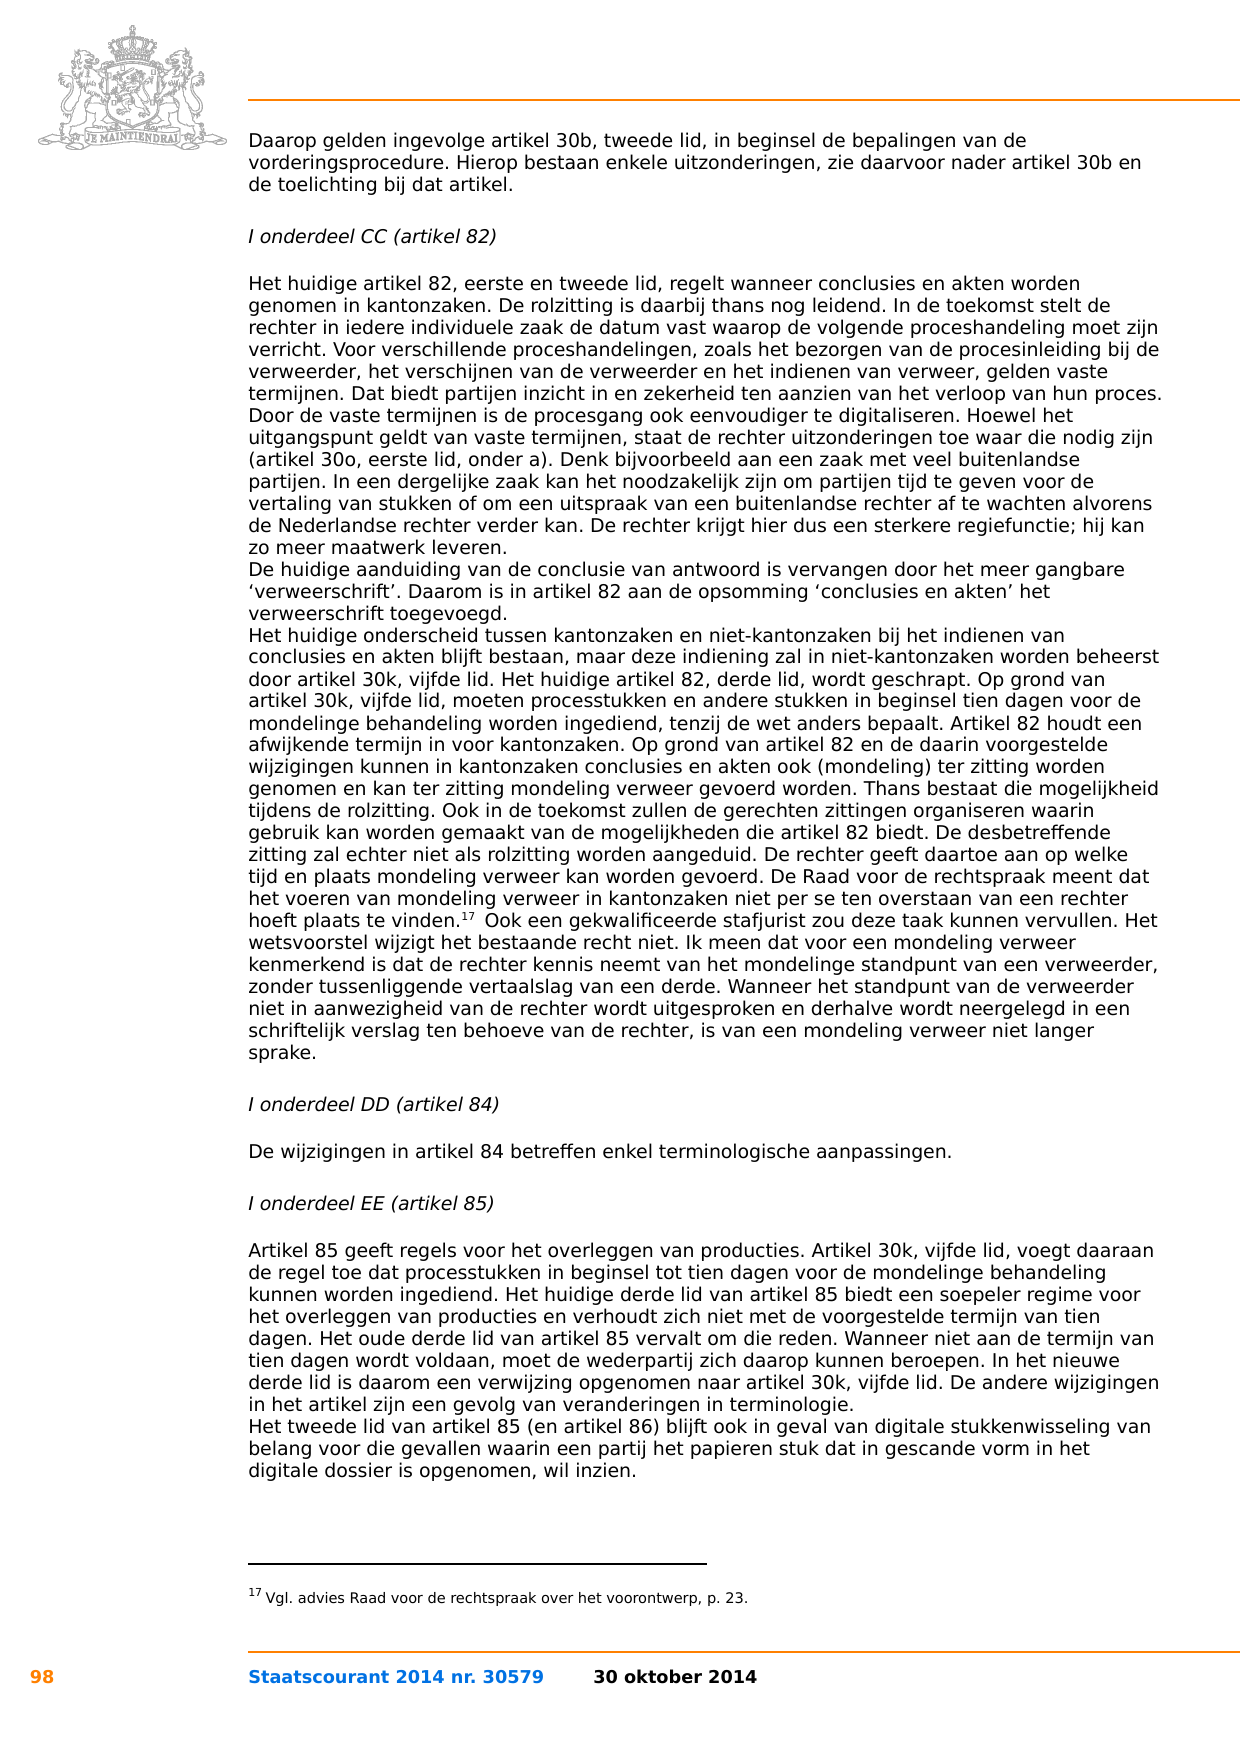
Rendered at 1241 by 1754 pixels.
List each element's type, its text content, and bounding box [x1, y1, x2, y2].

subtitle I onderdeel EE (artikel 85) [248, 1193, 1163, 1215]
subtitle I onderdeel CC (artikel 82) [248, 226, 1163, 248]
text Artikel 85 geeft regels voor het overleggen van producties. Artikel 30k, vijfde lid, voegt daaraan de regel toe dat processtukken in beginsel tot tien dagen voor de mondelinge behandeling kunnen worden ingediend. Het huidige derde lid van artikel 85 biedt een soepeler regime voor het overleggen van producties en verhoudt zich niet met de voorgestelde termijn van tien dagen. Het oude derde lid van artikel 85 vervalt om die reden. Wanneer niet aan de termijn van tien dagen wordt voldaan, moet de wederpartij zich daarop kunnen beroepen. In het nieuwe derde lid is daarom een verwijzing opgenomen naar artikel 30k, vijfde lid. De andere wijzigingen in het artikel zijn een gevolg van veranderingen in terminologie. [248, 1240, 1163, 1416]
picture [38, 25, 227, 150]
subtitle I onderdeel DD (artikel 84) [248, 1094, 1163, 1116]
text De wijzigingen in artikel 84 betreffen enkel terminologische aanpassingen. [248, 1141, 1163, 1163]
text Vgl. advies Raad voor de rechtspraak over het voorontwerp, p. 23. [248, 1586, 1163, 1608]
text De huidige aanduiding van de conclusie van antwoord is vervangen door het meer gangbare ‘verweerschrift’. Daarom is in artikel 82 aan de opsomming ‘conclusies en akten’ het verweerschrift toegevoegd. [248, 558, 1163, 624]
text Het huidige onderscheid tussen kantonzaken en niet-kantonzaken bij het indienen van conclusies en akten blijft bestaan, maar deze indiening zal in niet-kantonzaken worden beheerst door artikel 30k, vijfde lid. Het huidige artikel 82, derde lid, wordt geschrapt. Op grond van artikel 30k, vijfde lid, moeten processtukken en andere stukken in beginsel tien dagen voor de mondelinge behandeling worden ingediend, tenzij de wet anders bepaalt. Artikel 82 houdt een afwijkende termijn in voor kantonzaken. Op grond van artikel 82 en de daarin voorgestelde wijzigingen kunnen in kantonzaken conclusies en akten ook (mondeling) ter zitting worden genomen en kan ter zitting mondeling verweer gevoerd worden. Thans bestaat die mogelijkheid tijdens de rolzitting. Ook in de toekomst zullen de gerechten zittingen organiseren waarin gebruik kan worden gemaakt van de mogelijkheden die artikel 82 biedt. De desbetreffende zitting zal echter niet als rolzitting worden aangeduid. De rechter geeft daartoe aan op welke tijd en plaats mondeling verweer kan worden gevoerd. De Raad voor de rechtspraak meent dat het voeren van mondeling verweer in kantonzaken niet per se ten overstaan van een rechter hoeft plaats te vinden. Ook een gekwalificeerde stafjurist zou deze taak kunnen vervullen. Het wetsvoorstel wijzigt het bestaande recht niet. Ik meen dat voor een mondeling verweer kenmerkend is dat de rechter kennis neemt van het mondelinge standpunt van een verweerder, zonder tussenliggende vertaalslag van een derde. Wanneer het standpunt van de verweerder niet in aanwezigheid van de rechter wordt uitgesproken en derhalve wordt neergelegd in een schriftelijk verslag ten behoeve van de rechter, is van een mondeling verweer niet langer sprake. [248, 624, 1163, 1064]
text Daarop gelden ingevolge artikel 30b, tweede lid, in beginsel de bepalingen van de vorderingsprocedure. Hierop bestaan enkele uitzonderingen, zie daarvoor nader artikel 30b en de toelichting bij dat artikel. [248, 130, 1163, 196]
text Het huidige artikel 82, eerste en tweede lid, regelt wanneer conclusies en akten worden genomen in kantonzaken. De rolzitting is daarbij thans nog leidend. In de toekomst stelt de rechter in iedere individuele zaak de datum vast waarop de volgende proceshandeling moet zijn verricht. Voor verschillende proceshandelingen, zoals het bezorgen van de procesinleiding bij de verweerder, het verschijnen van de verweerder en het indienen van verweer, gelden vaste termijnen. Dat biedt partijen inzicht in en zekerheid ten aanzien van het verloop van hun proces. Door de vaste termijnen is de procesgang ook eenvoudiger te digitaliseren. Hoewel het uitgangspunt geldt van vaste termijnen, staat de rechter uitzonderingen toe waar die nodig zijn (artikel 30o, eerste lid, onder a). Denk bijvoorbeeld aan een zaak met veel buitenlandse partijen. In een dergelijke zaak kan het noodzakelijk zijn om partijen tijd te geven voor de vertaling van stukken of om een uitspraak van een buitenlandse rechter af te wachten alvorens de Nederlandse rechter verder kan. De rechter krijgt hier dus een sterkere regiefunctie; hij kan zo meer maatwerk leveren. [248, 273, 1163, 558]
text Het tweede lid van artikel 85 (en artikel 86) blijft ook in geval van digitale stukkenwisseling van belang voor die gevallen waarin een partij het papieren stuk dat in gescande vorm in het digitale dossier is opgenomen, wil inzien. [248, 1416, 1163, 1482]
